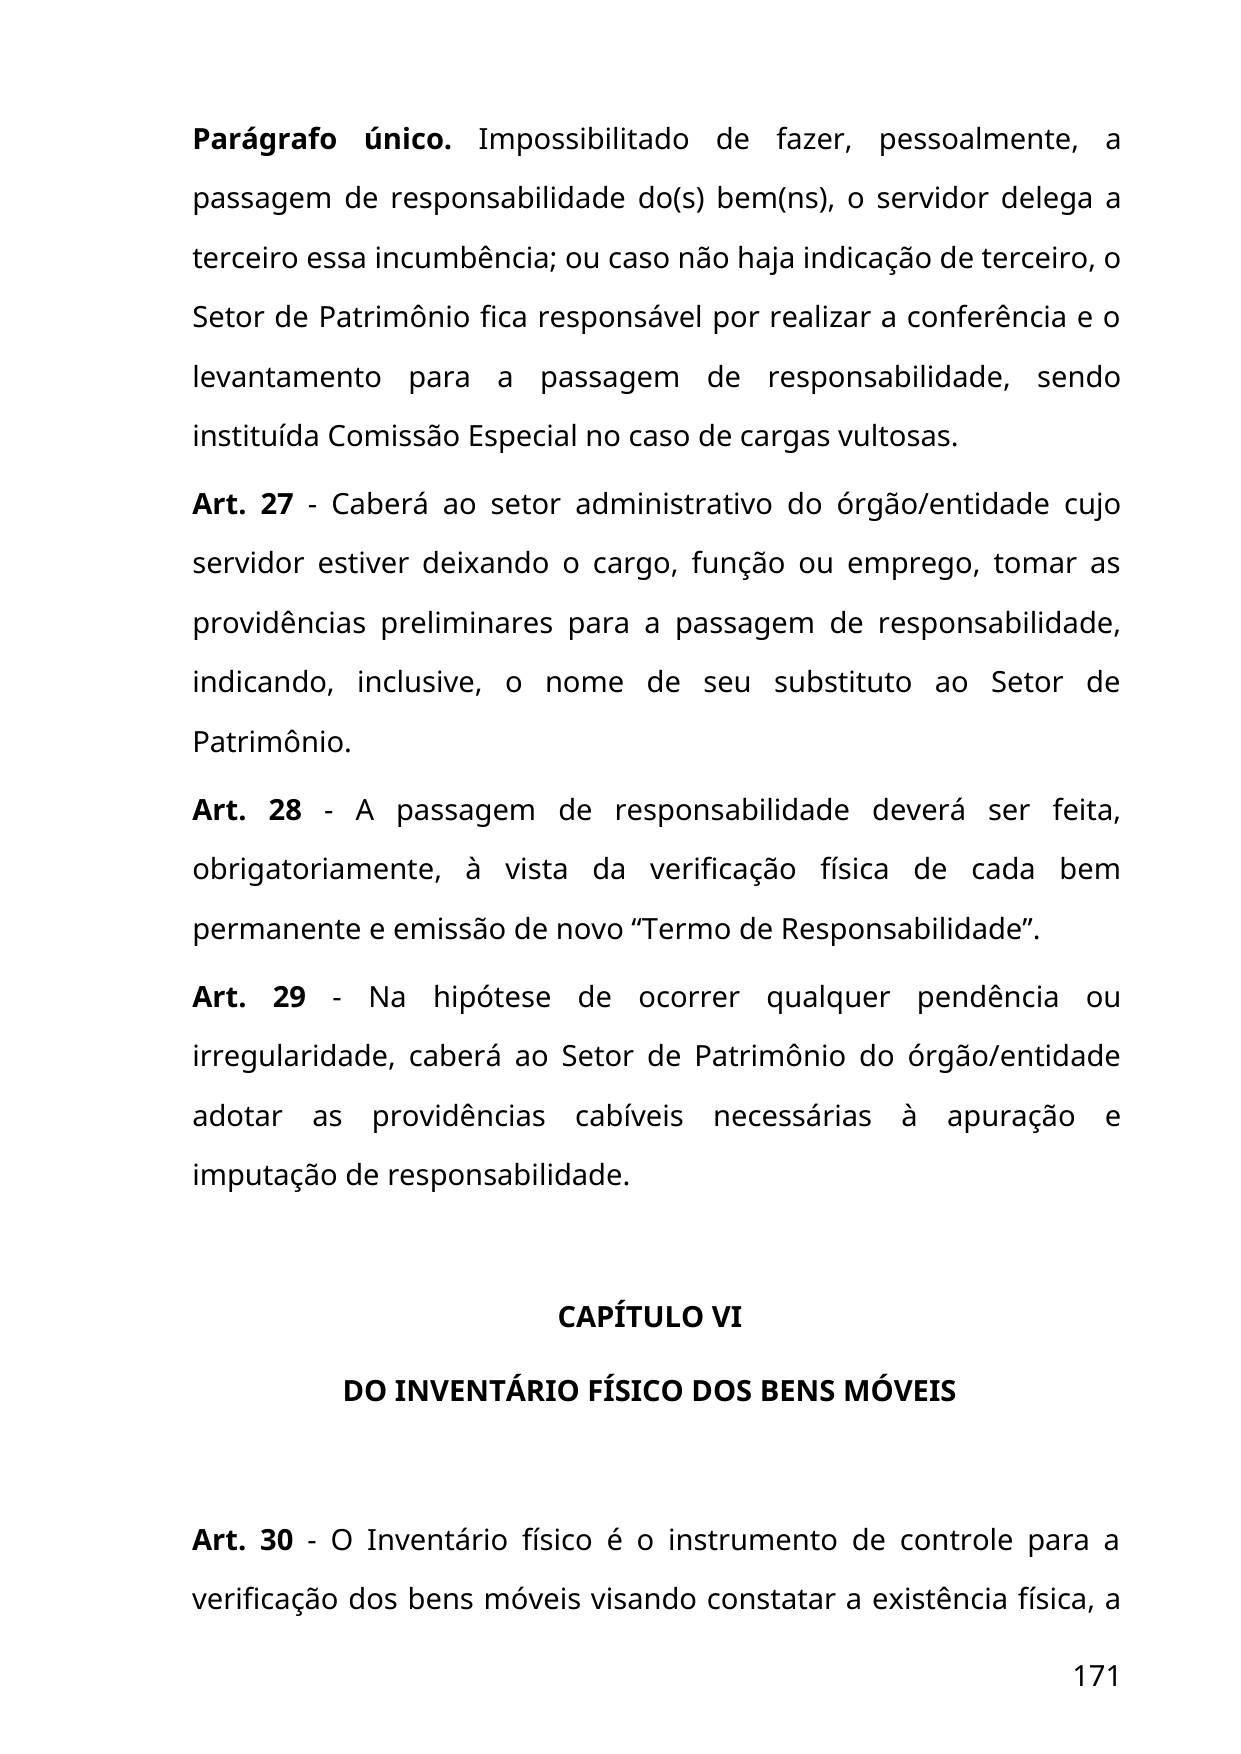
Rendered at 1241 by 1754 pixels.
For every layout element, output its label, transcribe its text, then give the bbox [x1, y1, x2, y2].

text CAPÍTULO VI [118, 1296, 1122, 1336]
text DO INVENTÁRIO FÍSICO DOS BENS MÓVEIS [118, 1371, 1122, 1410]
text Art. 27 - Caberá ao setor administrativo do órgão/entidade cujo servidor estiver deixando o cargo, função ou emprego, tomar as providências preliminares para a passagem de responsabilidade, indicando, inclusive, o nome de seu substituto ao Setor de Patrimônio. [192, 483, 1122, 761]
text Art. 28 - A passagem de responsabilidade deverá ser feita, obrigatoriamente, à vista da verificação física de cada bem permanente e emissão de novo “Termo de Responsabilidade”. [192, 789, 1122, 948]
text Parágrafo único. Impossibilitado de fazer, pessoalmente, a passagem de responsabilidade do(s) bem(ns), o servidor delega a terceiro essa incumbência; ou caso não haja indicação de terceiro, o Setor de Patrimônio fica responsável por realizar a conferência e o levantamento para a passagem de responsabilidade, sendo instituída Comissão Especial no caso de cargas vultosas. [192, 118, 1122, 455]
text Art. 29 - Na hipótese de ocorrer qualquer pendência ou irregularidade, caberá ao Setor de Patrimônio do órgão/entidade adotar as providências cabíveis necessárias à apuração e imputação de responsabilidade. [192, 976, 1122, 1194]
text Art. 30 - O Inventário físico é o instrumento de controle para a verificação dos bens móveis visando constatar a existência física, a [192, 1519, 1122, 1618]
